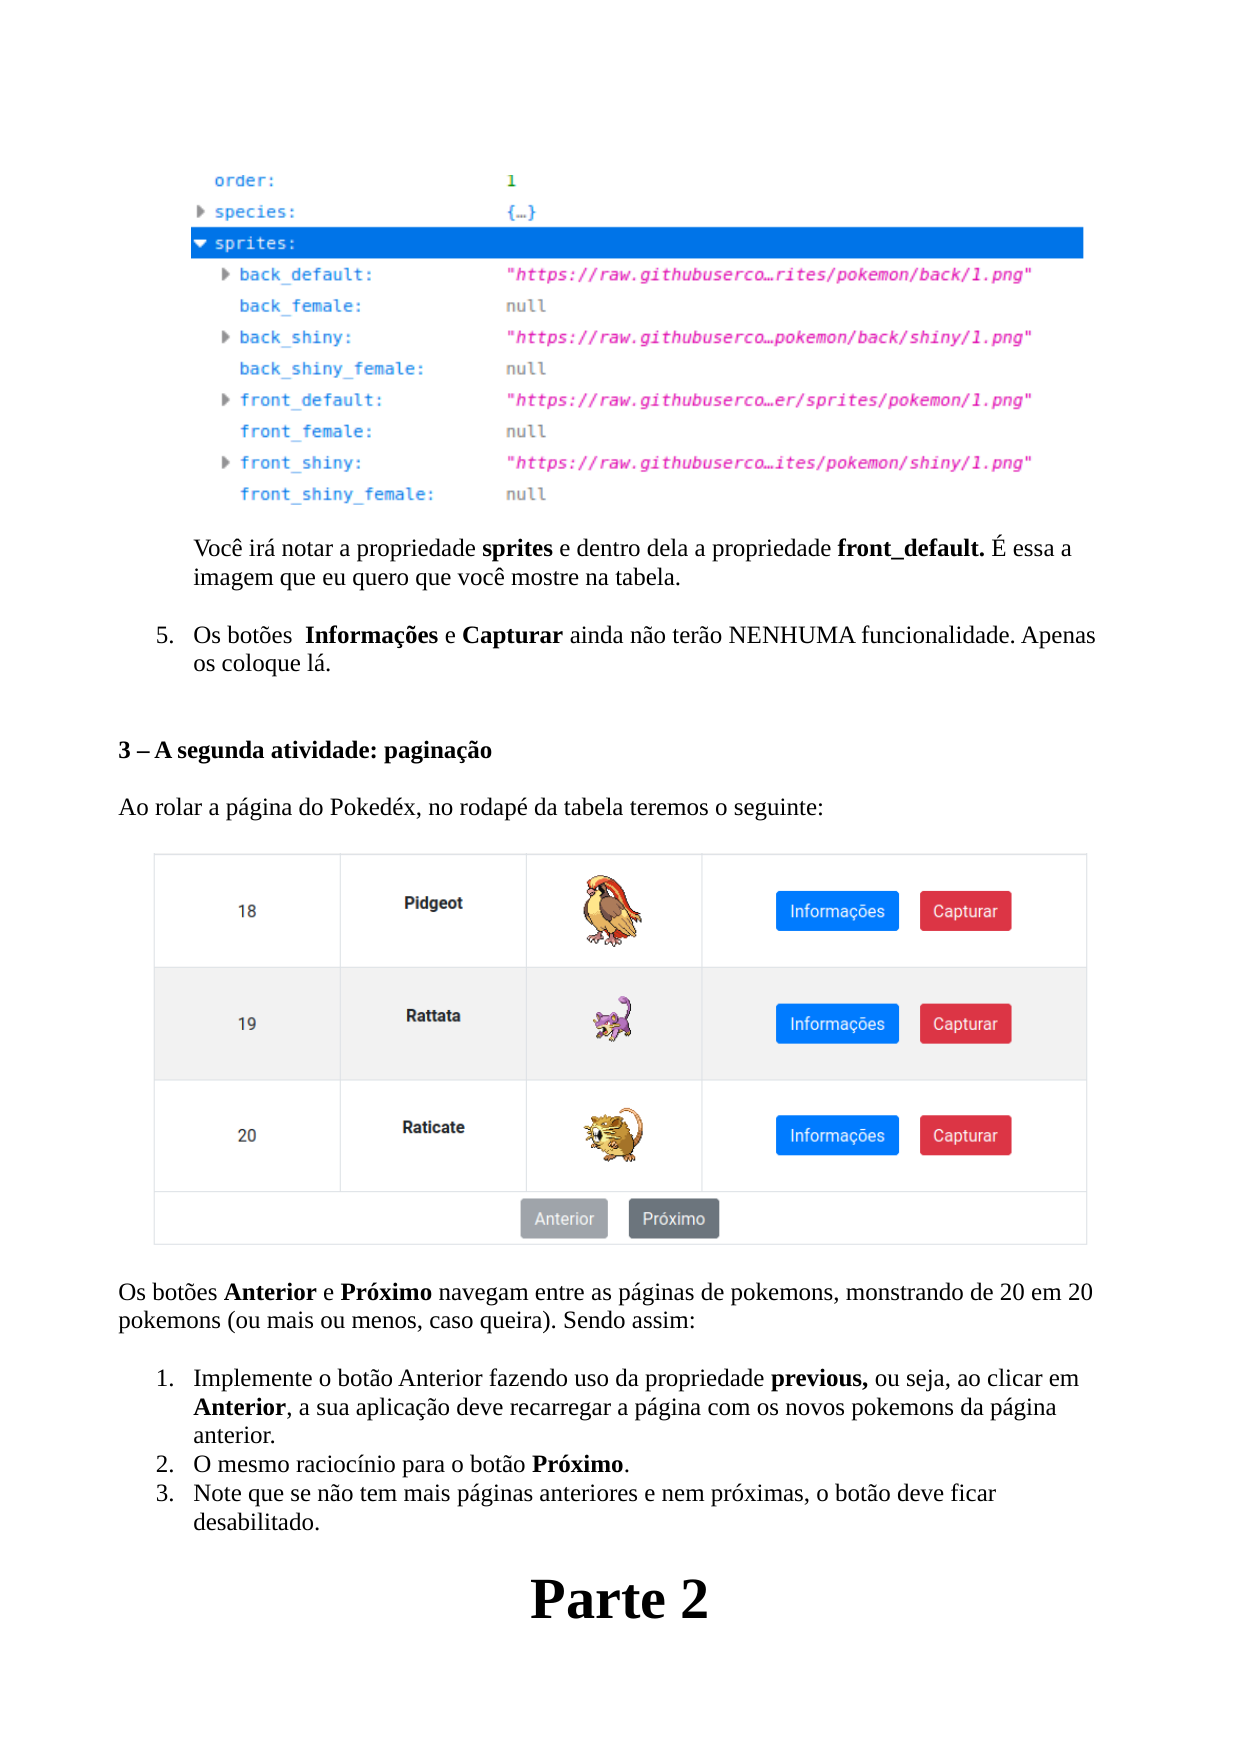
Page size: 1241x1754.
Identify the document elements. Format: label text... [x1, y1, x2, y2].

text Ao rolar a página do Pokedéx, no rodapé da tabela teremos o seguinte: [118, 792, 1122, 821]
list Você irá notar a propriedade sprites e dentro dela a propriedade front_default. É essa a imagem que eu quero que você mostre na tabela. [156, 533, 1122, 591]
list Note que se não tem mais páginas anteriores e nem próximas, o botão deve ficar desabilitado. [156, 1478, 1122, 1535]
list Os botões Informações e Capturar ainda não terão NENHUMA funcionalidade. Apenas os coloque lá. [156, 620, 1122, 677]
picture [118, 853, 1123, 1248]
list O mesmo raciocínio para o botão Próximo. [156, 1449, 1122, 1478]
text Parte 2 [118, 1564, 1122, 1631]
text Os botões Anterior e Próximo navegam entre as páginas de pokemons, monstrando de 20 em 20 pokemons (ou mais ou menos, caso queira). Sendo assim: [118, 1277, 1122, 1334]
list Implemente o botão Anterior fazendo uso da propriedade previous, ou seja, ao clicar em Anterior, a sua aplicação deve recarregar a página com os novos pokemons da página anterior. [156, 1363, 1122, 1449]
picture [191, 175, 1084, 505]
text 3 – A segunda atividade: paginação [118, 735, 1122, 763]
